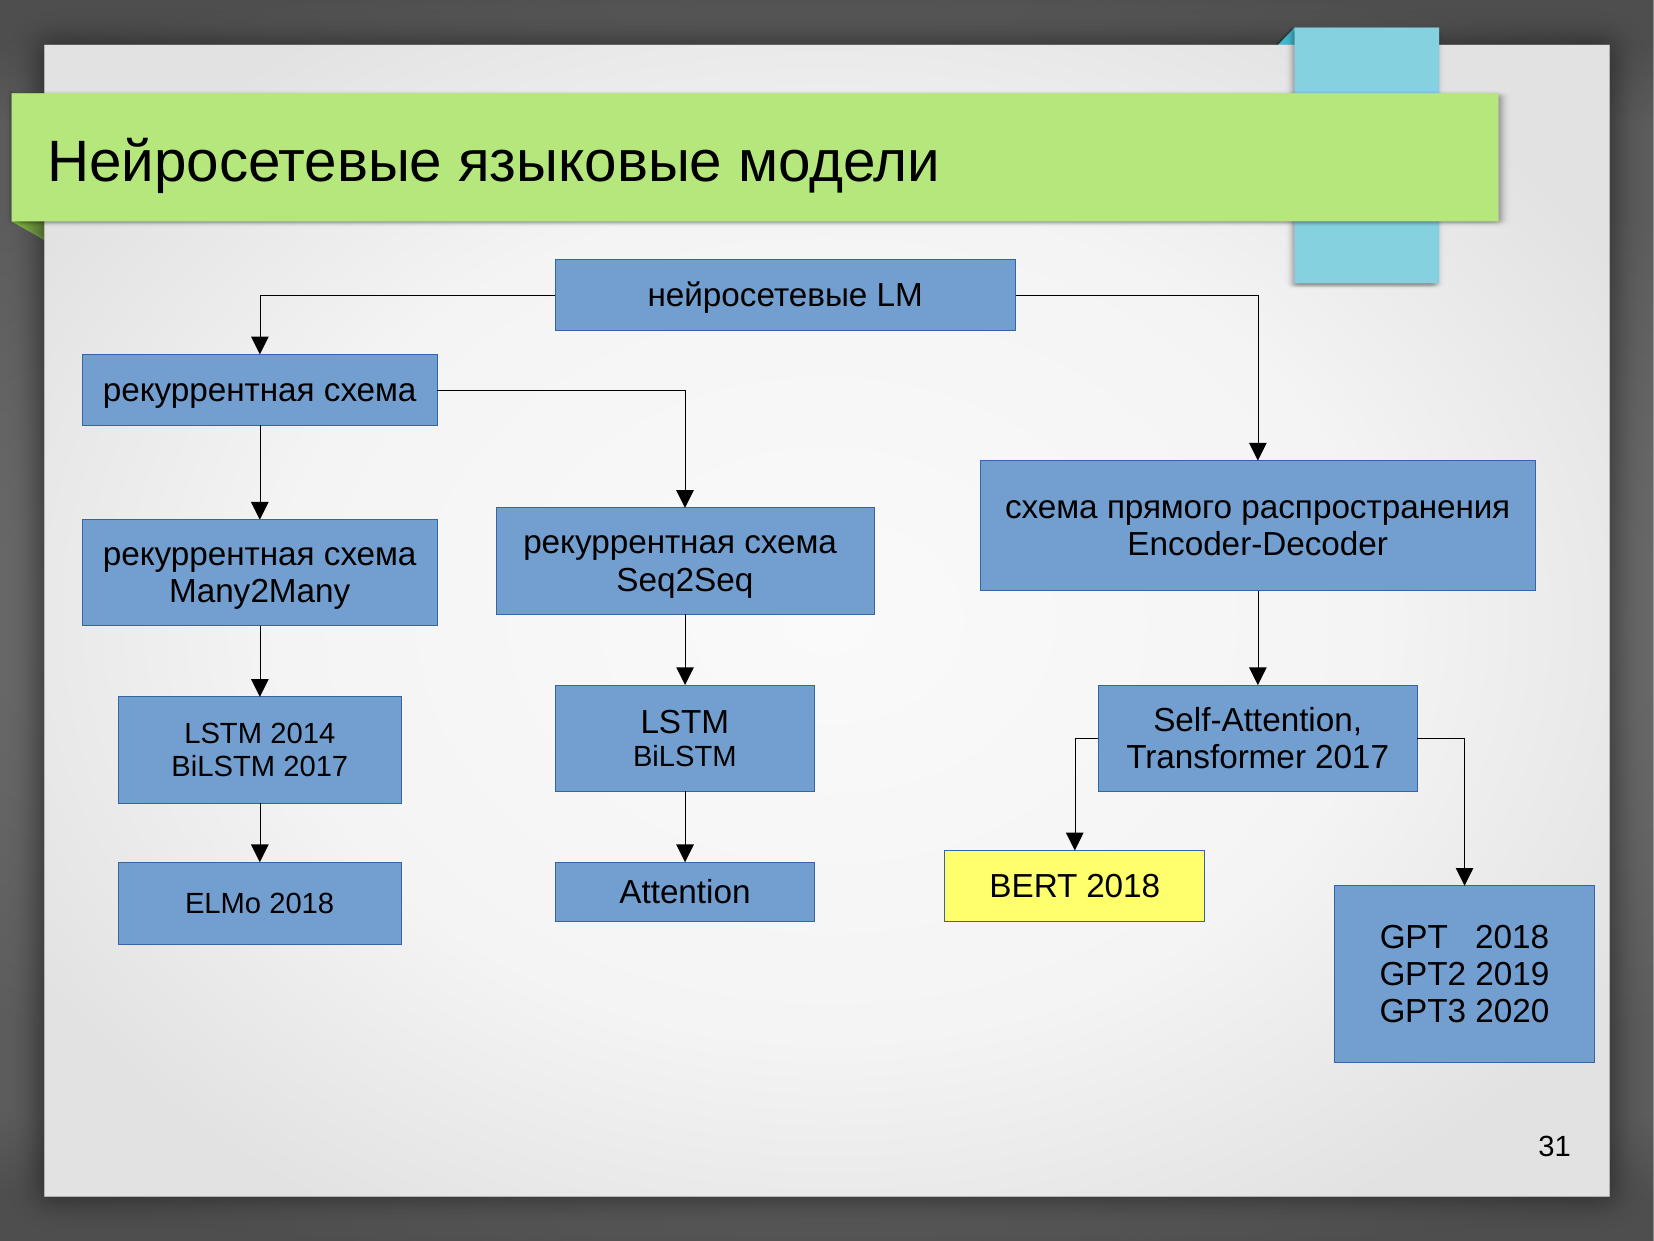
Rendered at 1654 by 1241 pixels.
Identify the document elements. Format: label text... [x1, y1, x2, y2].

text_box LSTM BiLSTM [555, 685, 815, 792]
text_box BERT 2018 [944, 850, 1205, 922]
text_box ELMo 2018 [118, 862, 402, 945]
text_box GPT 2018 GPT2 2019 GPT3 2020 [1334, 885, 1595, 1063]
text_box Self-Attention, Transformer 2017 [1098, 685, 1418, 792]
text_box LSTM 2014 BiLSTM 2017 [118, 696, 402, 804]
title Нейросетевые языковые модели [47, 121, 1241, 201]
picture [0, 0, 1654, 1241]
text_box рекуррентная схема Seq2Seq [496, 507, 875, 615]
text_box схема прямого распространения Encoder-Decoder [980, 460, 1536, 591]
text_box рекуррентная схема [82, 354, 438, 426]
text_box нейросетевые LM [555, 259, 1016, 331]
text_box Attention [555, 862, 815, 922]
text_box рекуррентная схема Many2Many [82, 519, 438, 626]
